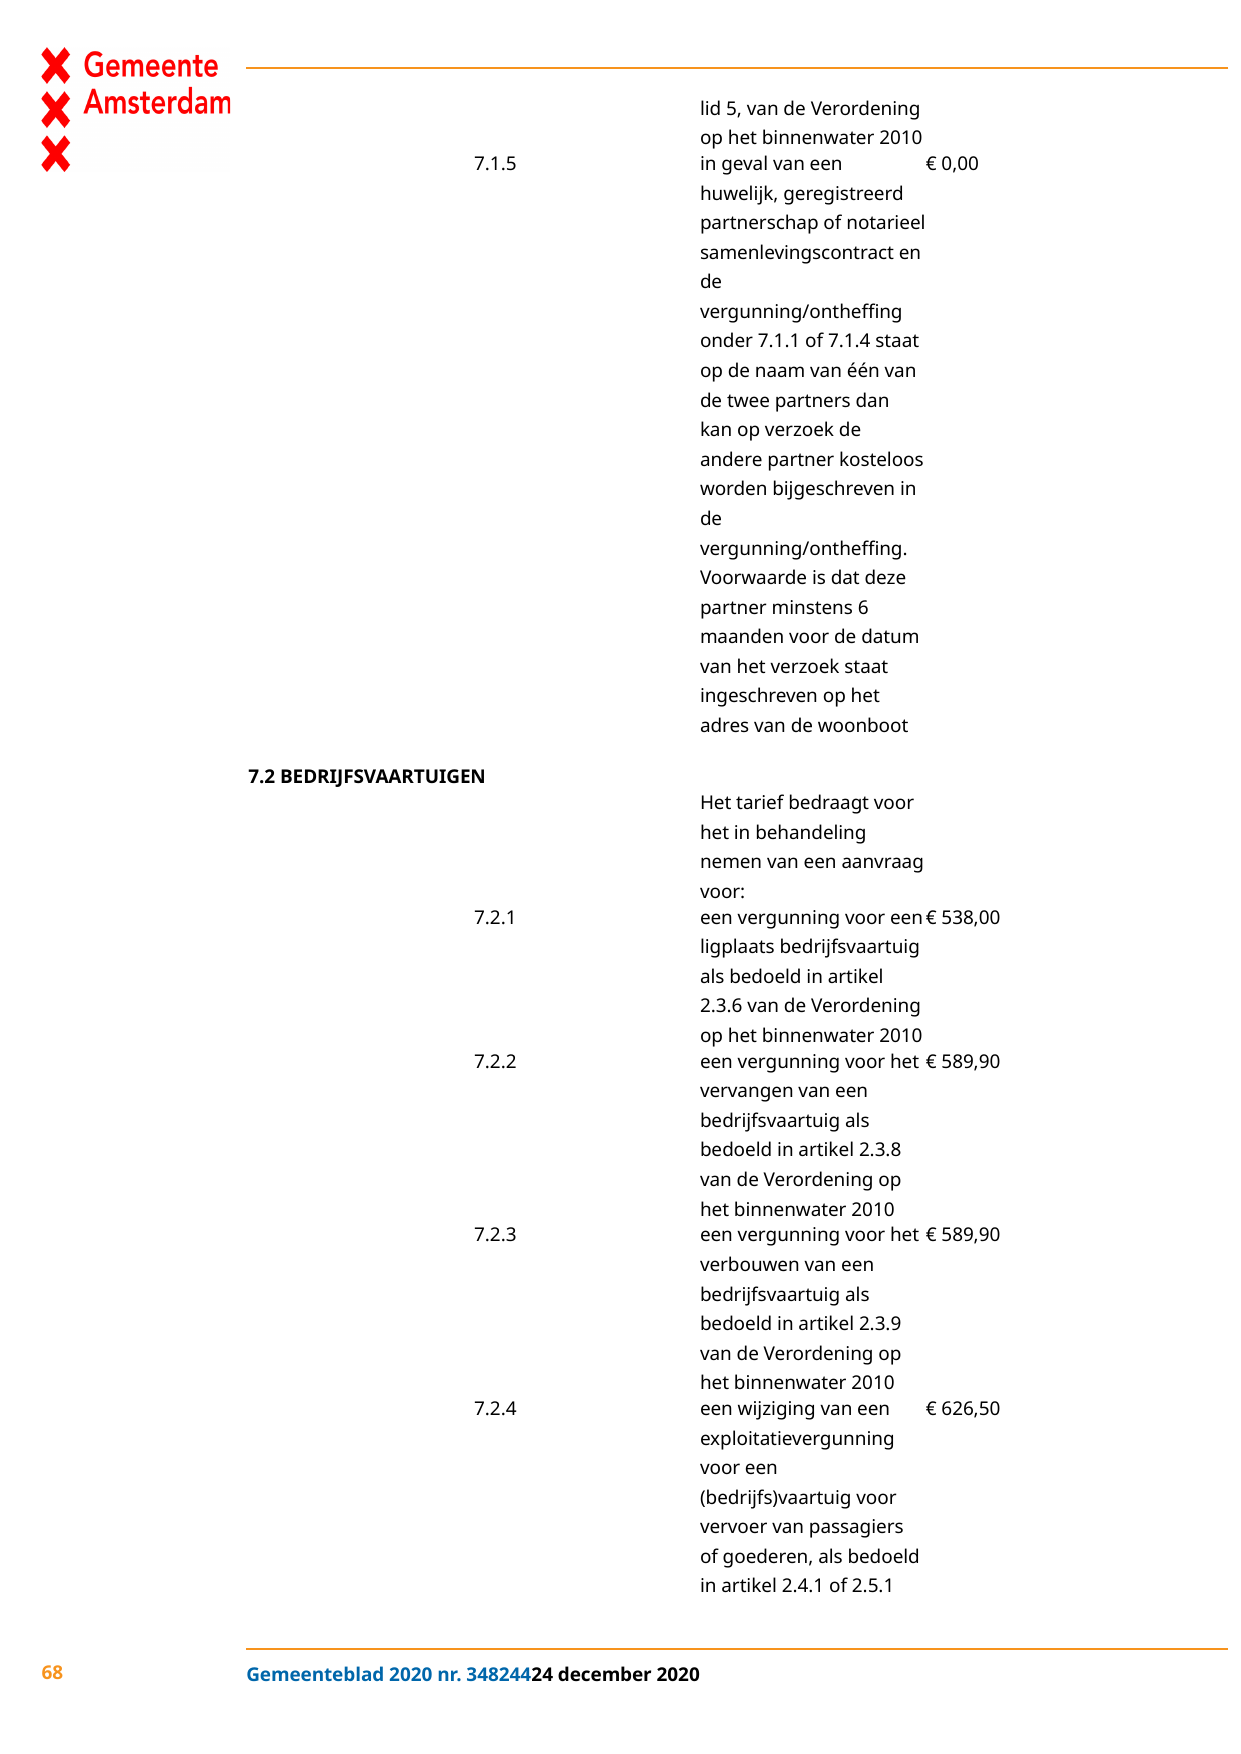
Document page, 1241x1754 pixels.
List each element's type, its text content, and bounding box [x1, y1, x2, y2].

table_cell 7.1.5 [474, 150, 700, 738]
table_cell [248, 1048, 474, 1222]
table_cell [248, 95, 474, 150]
table_cell 7.2.1 [474, 904, 700, 1048]
table_cell € 0,00 [926, 150, 1152, 738]
table_cell 7.2.3 [474, 1222, 700, 1395]
table_cell [926, 789, 1152, 904]
table_cell 7.2.4 [474, 1395, 700, 1598]
table_cell [474, 738, 700, 764]
table_cell [248, 1395, 474, 1598]
table_cell [474, 95, 700, 150]
table_cell [248, 1222, 474, 1395]
table_cell € 538,00 [926, 904, 1152, 1048]
table_cell lid 5, van de Verordening op het binnenwater 2010 [700, 95, 926, 150]
table_cell [248, 738, 474, 764]
table_cell [926, 738, 1152, 764]
table_cell [248, 789, 474, 904]
table_cell [248, 904, 474, 1048]
table_cell Het tarief bedraagt voor het in behandeling nemen van een aanvraag voor: [700, 789, 926, 904]
table_cell een vergunning voor het vervangen van een bedrijfsvaartuig als bedoeld in artikel 2.3.8 van de Verordening op het binnenwater 2010 [700, 1048, 926, 1222]
table_cell 7.2.2 [474, 1048, 700, 1222]
table_cell € 626,50 [926, 1395, 1152, 1598]
table_cell 7.2 BEDRIJFSVAARTUIGEN [248, 764, 926, 789]
picture [41, 47, 231, 172]
table_cell in geval van een huwelijk, geregistreerd partnerschap of notarieel samenlevingscontract en de vergunning/ontheffing onder 7.1.1 of 7.1.4 staat op de naam van één van de twee partners dan kan op verzoek de andere partner kosteloos worden bijgeschreven in de vergunning/ontheffing. Voorwaarde is dat deze partner minstens 6 maanden voor de datum van het verzoek staat ingeschreven op het adres van de woonboot [700, 150, 926, 738]
table_cell [700, 738, 926, 764]
table_cell een wijziging van een exploitatievergunning voor een (bedrijfs)vaartuig voor vervoer van passagiers of goederen, als bedoeld in artikel 2.4.1 of 2.5.1 [700, 1395, 926, 1598]
table_cell [926, 95, 1152, 150]
table_cell € 589,90 [926, 1222, 1152, 1395]
table_cell [248, 150, 474, 738]
table_cell [474, 789, 700, 904]
table_cell [926, 764, 1152, 789]
table_cell een vergunning voor het verbouwen van een bedrijfsvaartuig als bedoeld in artikel 2.3.9 van de Verordening op het binnenwater 2010 [700, 1222, 926, 1395]
table_cell een vergunning voor een ligplaats bedrijfsvaartuig als bedoeld in artikel 2.3.6 van de Verordening op het binnenwater 2010 [700, 904, 926, 1048]
table_cell € 589,90 [926, 1048, 1152, 1222]
